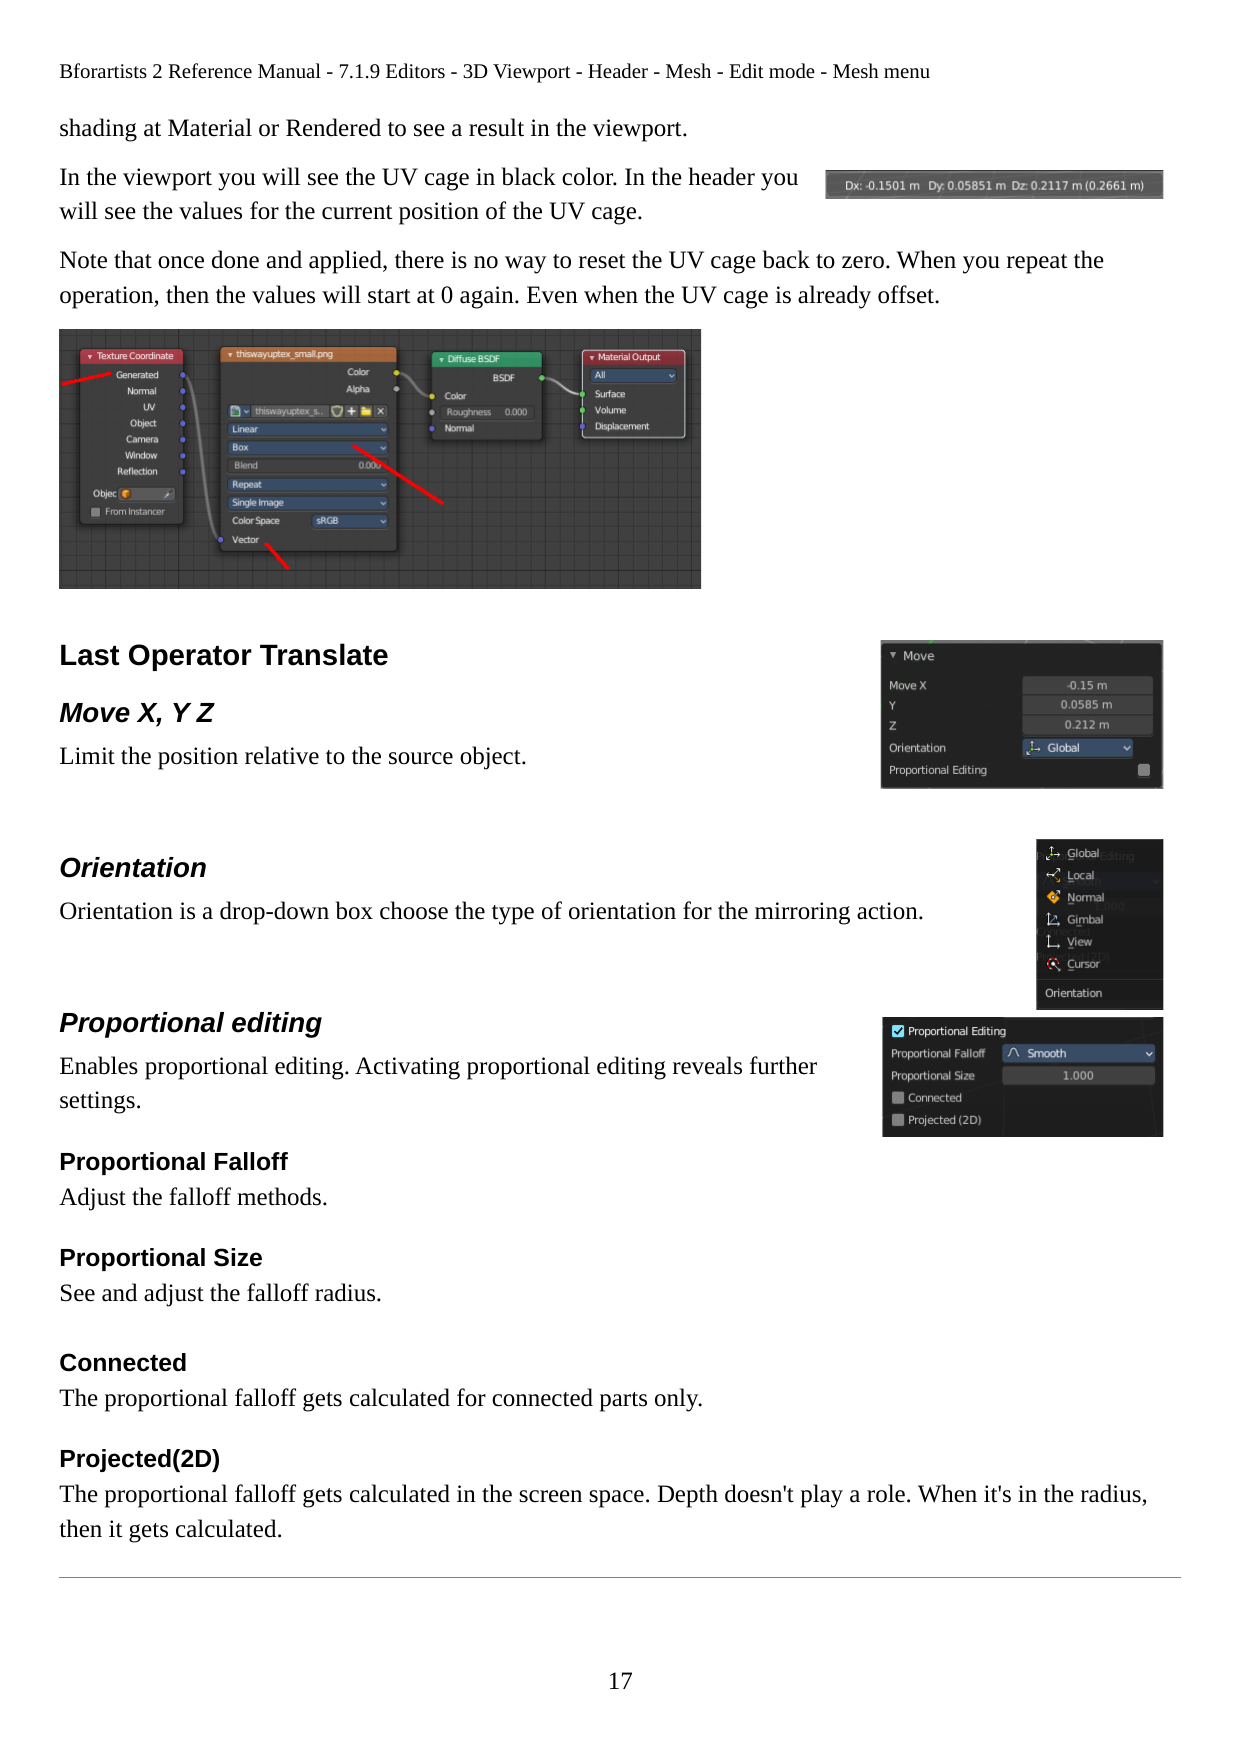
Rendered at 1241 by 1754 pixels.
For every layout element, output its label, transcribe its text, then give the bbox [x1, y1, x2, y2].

subtitle [1164, 696, 1181, 728]
text In the viewport you will see the UV cage in black color. In the header you will see the values for the current position of the UV cage. [59, 162, 1181, 225]
subtitle Last Operator Translate [59, 638, 1181, 671]
picture [825, 170, 1164, 199]
picture [882, 1017, 1164, 1137]
picture [880, 640, 1164, 789]
subtitle [1164, 851, 1181, 883]
text The proportional falloff gets calculated for connected parts only. [59, 1383, 1181, 1412]
text Limit the position relative to the source object. [59, 741, 880, 769]
subtitle Orientation [59, 851, 1036, 883]
subtitle Connected [59, 1348, 1181, 1377]
text Orientation is a drop-down box choose the type of orientation for the mirroring action. [59, 896, 1036, 924]
text shading at Material or Rendered to see a result in the viewport. [59, 113, 1181, 141]
text Note that once done and applied, there is no way to reset the UV cage back to zero. When you repeat the operation, then the values will start at 0 again. Even when the UV cage is already offset. [59, 245, 1181, 308]
subtitle Move X, Y Z [59, 696, 880, 728]
subtitle Proportional editing [59, 1006, 1181, 1038]
picture [59, 329, 702, 589]
subtitle Projected(2D) [59, 1444, 1181, 1473]
text See and adjust the falloff radius. [59, 1278, 1181, 1307]
subtitle Proportional Falloff [59, 1147, 1181, 1175]
subtitle Proportional Size [59, 1243, 1181, 1272]
text The proportional falloff gets calculated in the screen space. Depth doesn't play a role. When it's in the radius, then it gets calculated. [59, 1479, 1181, 1542]
text Adjust the falloff methods. [59, 1182, 1181, 1210]
text Enables proportional editing. Activating proportional editing reveals further settings. [59, 1051, 882, 1114]
picture [1036, 839, 1164, 1010]
